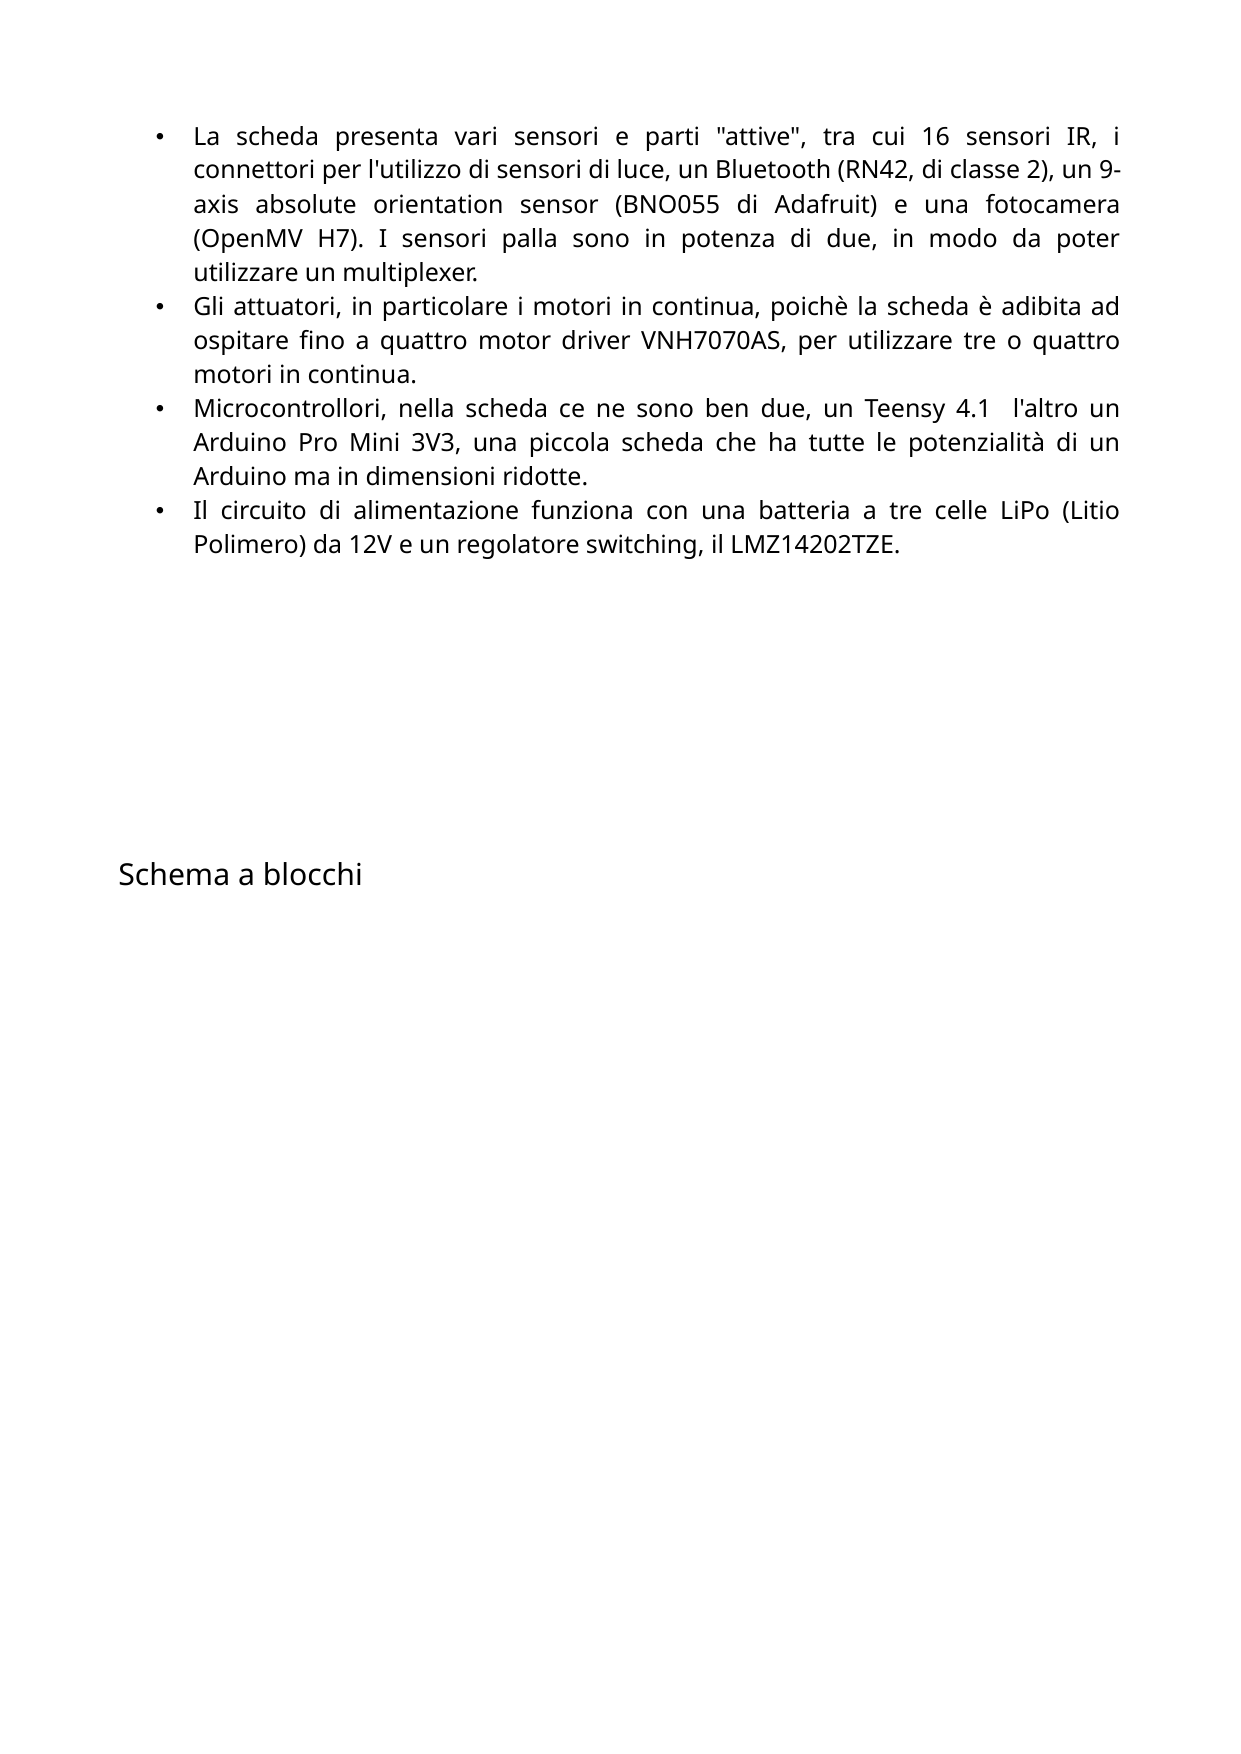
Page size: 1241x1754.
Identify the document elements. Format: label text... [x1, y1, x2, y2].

list Microcontrollori, nella scheda ce ne sono ben due, un Teensy 4.1 l'altro un Arduino Pro Mini 3V3, una piccola scheda che ha tutte le potenzialità di un Arduino ma in dimensioni ridotte. [156, 391, 1122, 493]
list La scheda presenta vari sensori e parti "attive", tra cui 16 sensori IR, i connettori per l'utilizzo di sensori di luce, un Bluetooth (RN42, di classe 2), un 9-axis absolute orientation sensor (BNO055 di Adafruit) e una fotocamera (OpenMV H7). I sensori palla sono in potenza di due, in modo da poter utilizzare un multiplexer. [156, 118, 1122, 288]
list Il circuito di alimentazione funziona con una batteria a tre celle LiPo (Litio Polimero) da 12V e un regolatore switching, il LMZ14202TZE. [156, 493, 1122, 561]
list Gli attuatori, in particolare i motori in continua, poichè la scheda è adibita ad ospitare fino a quattro motor driver VNH7070AS, per utilizzare tre o quattro motori in continua. [156, 288, 1122, 391]
text Schema a blocchi [118, 853, 1122, 894]
